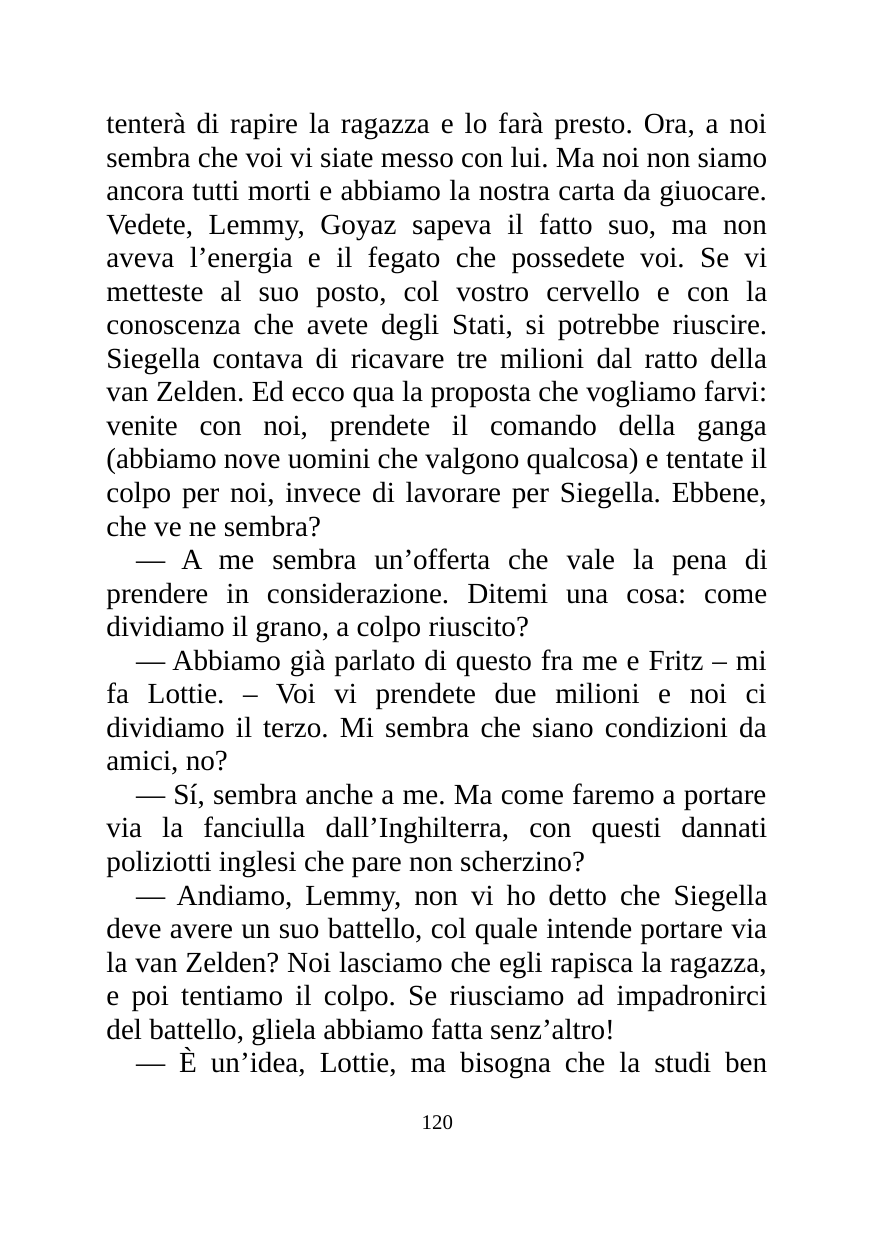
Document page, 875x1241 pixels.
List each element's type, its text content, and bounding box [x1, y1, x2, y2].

text — Andiamo, Lemmy, non vi ho detto che Siegella deve avere un suo battello, col quale intende portare via la van Zelden? Noi lasciamo che egli rapisca la ragazza, e poi tentiamo il colpo. Se riusciamo ad impadronirci del battello, gliela abbiamo fatta senz’altro! [106, 878, 768, 1045]
text — Abbiamo già parlato di questo fra me e Fritz – mi fa Lottie. – Voi vi prendete due milioni e noi ci dividiamo il terzo. Mi sembra che siano condizioni da amici, no? [106, 643, 768, 777]
text — A me sembra un’offerta che vale la pena di prendere in considerazione. Ditemi una cosa: come dividiamo il grano, a colpo riuscito? [106, 542, 768, 643]
text tenterà di rapire la ragazza e lo farà presto. Ora, a noi sembra che voi vi siate messo con lui. Ma noi non siamo ancora tutti morti e abbiamo la nostra carta da giuocare. Vedete, Lemmy, Goyaz sapeva il fatto suo, ma non aveva l’energia e il fegato che possedete voi. Se vi metteste al suo posto, col vostro cervello e con la conoscenza che avete degli Stati, si potrebbe riuscire. Siegella contava di ricavare tre milioni dal ratto della van Zelden. Ed ecco qua la proposta che vogliamo farvi: venite con noi, prendete il comando della ganga (abbiamo nove uomini che valgono qualcosa) e tentate il colpo per noi, invece di lavorare per Siegella. Ebbene, che ve ne sembra? [106, 106, 768, 542]
text — Sí, sembra anche a me. Ma come faremo a portare via la fanciulla dall’Inghilterra, con questi dannati poliziotti inglesi che pare non scherzino? [106, 777, 768, 878]
text — È un’idea, Lottie, ma bisogna che la studi ben [106, 1045, 768, 1079]
